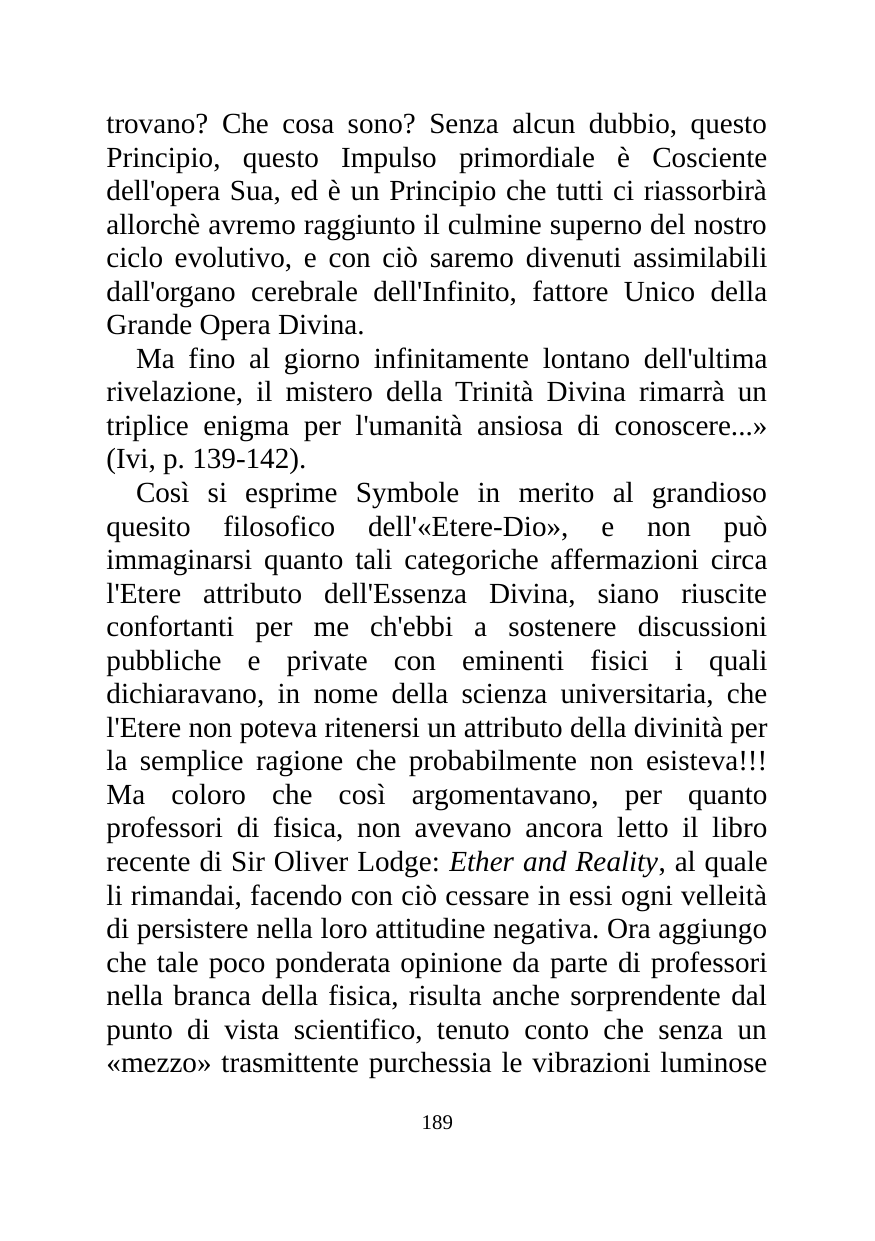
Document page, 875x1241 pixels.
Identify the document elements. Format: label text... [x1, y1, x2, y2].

text Così si esprime Symbole in merito al grandioso quesito filosofico dell'«Etere-Dio», e non può immaginarsi quanto tali categoriche affermazioni circa l'Etere attributo dell'Essenza Divina, siano riuscite confortanti per me ch'ebbi a sostenere discussioni pubbliche e private con eminenti fisici i quali dichiaravano, in nome della scienza universitaria, che l'Etere non poteva ritenersi un attributo della divinità per la semplice ragione che probabilmente non esisteva!!! Ma coloro che così argomentavano, per quanto professori di fisica, non avevano ancora letto il libro recente di Sir Oliver Lodge: Ether and Reality, al quale li rimandai, facendo con ciò cessare in essi ogni velleità di persistere nella loro attitudine negativa. Ora aggiungo che tale poco ponderata opinione da parte di professori nella branca della fisica, risulta anche sorprendente dal punto di vista scientifico, tenuto conto che senza un «mezzo» trasmittente purchessia le vibrazioni luminose [106, 475, 768, 1079]
text Ma fino al giorno infinitamente lontano dell'ultima rivelazione, il mistero della Trinità Divina rimarrà un triplice enigma per l'umanità ansiosa di conoscere...» (Ivi, p. 139-142). [106, 341, 768, 475]
text trovano? Che cosa sono? Senza alcun dubbio, questo Principio, questo Impulso primordiale è Cosciente dell'opera Sua, ed è un Principio che tutti ci riassorbirà allorchè avremo raggiunto il culmine superno del nostro ciclo evolutivo, e con ciò saremo divenuti assimilabili dall'organo cerebrale dell'Infinito, fattore Unico della Grande Opera Divina. [106, 106, 768, 341]
